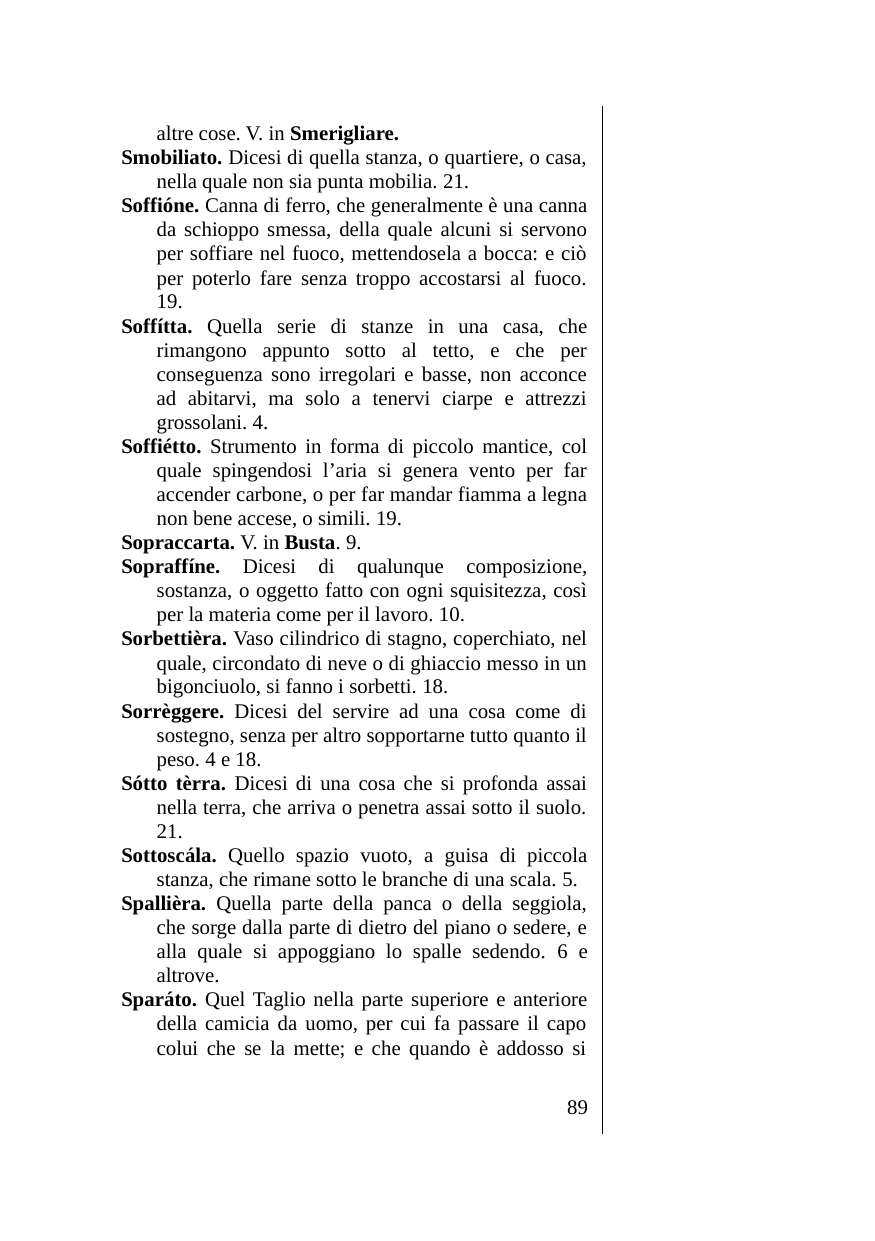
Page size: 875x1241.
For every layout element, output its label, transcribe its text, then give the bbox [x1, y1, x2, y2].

text Sorrèggere. Dicesi del servire ad una cosa come di sostegno, senza per altro sopportarne tutto quanto il peso. 4 e 17. [121, 698, 587, 771]
text Sorbettièra. Vaso cilindrico di stagno, coperchiato, nel quale, circondato di neve o di ghiaccio messo in un bigonciuolo, si fanno i sorbetti. 18. [121, 626, 587, 698]
text Spallièra. Quella parte della panca o della seggiola, che sorge dalla parte di dietro del piano o sedere, e alla quale si appoggiano lo spalle sedendo. 6 e altrove. [121, 891, 587, 987]
text Sopraffíne. Dicesi di qualunque composizione, sostanza, o oggetto fatto con ogni squisitezza, così per la materia come per il lavoro. 10. [121, 554, 587, 626]
text Sparáto. Quel Taglio nella parte superiore e anteriore della camicia da uomo, per cui fa passare il capo colui che se la mette; e che quando è addosso si [121, 987, 587, 1059]
text Smobiliato. Dicesi di quella stanza, o quartiere, o casa, nella quale non sia punta mobilia. 21. [121, 145, 587, 193]
text Sottoscála. Quello spazio vuoto, a guisa di piccola stanza, che rimane sotto le branche di una scala. 5. [121, 843, 587, 891]
text Sopraccarta. V. in Busta. 9. [121, 530, 587, 554]
text Soffítta. Quella serie di stanze in una casa, che rimangono appunto sotto al tetto, e che per conseguenza sono irregolari e basse, non acconce ad abitarvi, ma solo a tenervi ciarpe e attrezzi grossolani. 4. [121, 313, 587, 434]
text Soffióne. Canna di ferro, che generalmente è una canna da schioppo smessa, della quale alcuni si servono per soffiare nel fuoco, mettendosela a bocca: e ciò per poterlo fare senza troppo accostarsi al fuoco. 18. [121, 193, 587, 313]
text altre cose. V. in Smerigliare. [121, 121, 587, 145]
text Soffiétto. Strumento in forma di piccolo mantice, col quale spingendosi l’aria si genera vento per far accender carbone, o per far mandar fiamma a legna non bene accese, o simili. 18. [121, 434, 587, 530]
text Sótto tèrra. Dicesi di una cosa che si profonda assai nella terra, che arriva o penetra assai sotto il suolo. 20. [121, 771, 587, 843]
